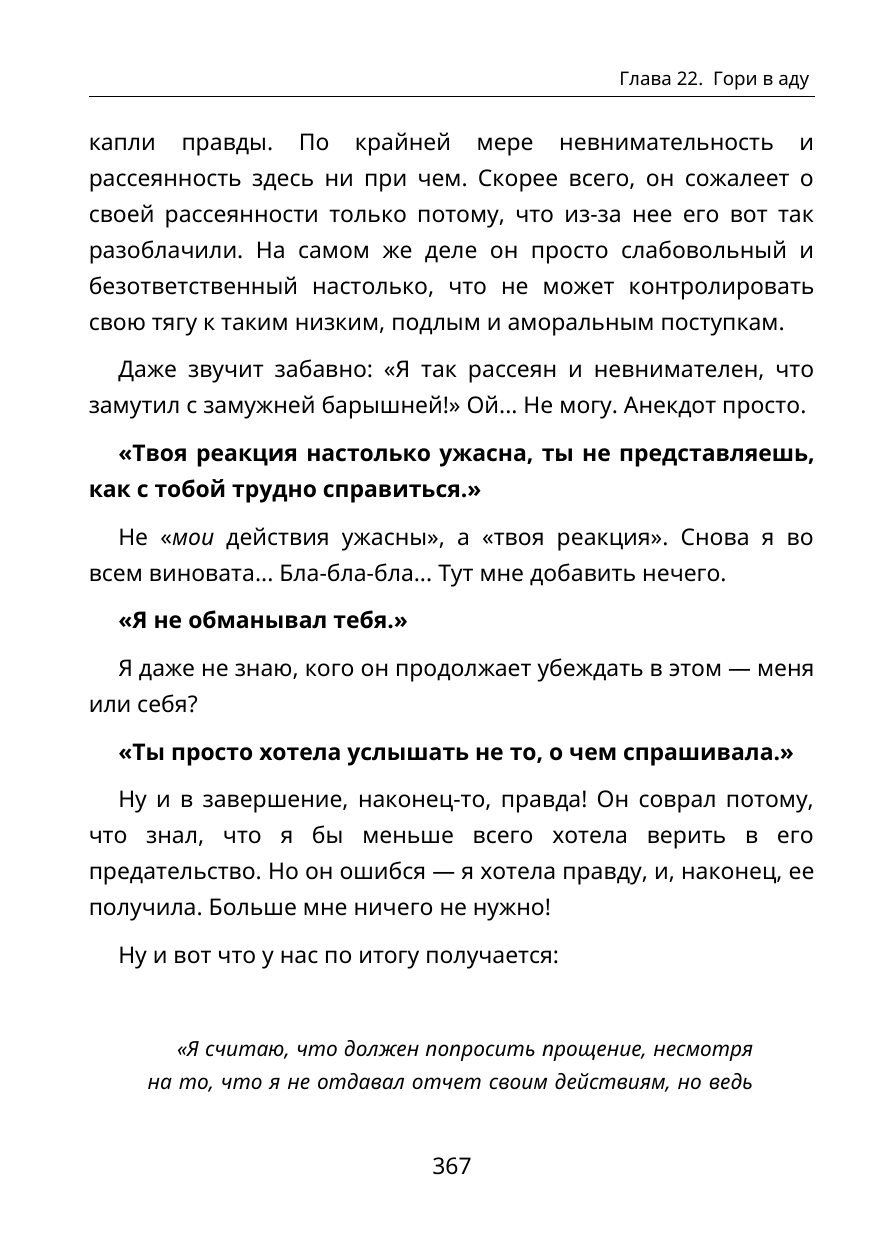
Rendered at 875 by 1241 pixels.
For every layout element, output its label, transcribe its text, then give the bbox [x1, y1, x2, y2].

text «Твоя реакция настолько ужасна, ты не представляешь, как с тобой трудно справиться.» [88, 437, 815, 504]
text Не «мои действия ужасны», а «твоя реакция». Снова я во всем виновата... Бла-бла-бла... Тут мне добавить нечего. [88, 521, 815, 588]
text «Я не обманывал тебя.» [88, 604, 815, 636]
text Ну и в завершение, наконец-то, правда! Он соврал потому, что знал, что я бы меньше всего хотела верить в его предательство. Но он ошибся — я хотела правду, и, наконец, ее получила. Больше мне ничего не нужно! [88, 783, 815, 922]
text Я даже не знаю, кого он продолжает убеждать в этом — меня или себя? [88, 652, 815, 719]
text капли правды. По крайней мере невнимательность и рассеянность здесь ни при чем. Скорее всего, он сожалеет о своей рассеянности только потому, что из-за нее его вот так разоблачили. На самом же деле он просто слабовольный и безответственный настолько, что не может контролировать свою тягу к таким низким, подлым и аморальным поступкам. [88, 126, 815, 337]
text «Я считаю, что должен попросить прощение, несмотря на то, что я не отдавал отчет своим действиям, но ведь [147, 1034, 756, 1095]
text Даже звучит забавно: «Я так рассеян и невнимателен, что замутил с замужней барышней!» Ой... Не могу. Анекдот просто. [88, 353, 815, 421]
text «Ты просто хотела услышать не то, о чем спрашивала.» [88, 736, 815, 767]
text Ну и вот что у нас по итогу получается: [88, 939, 815, 970]
